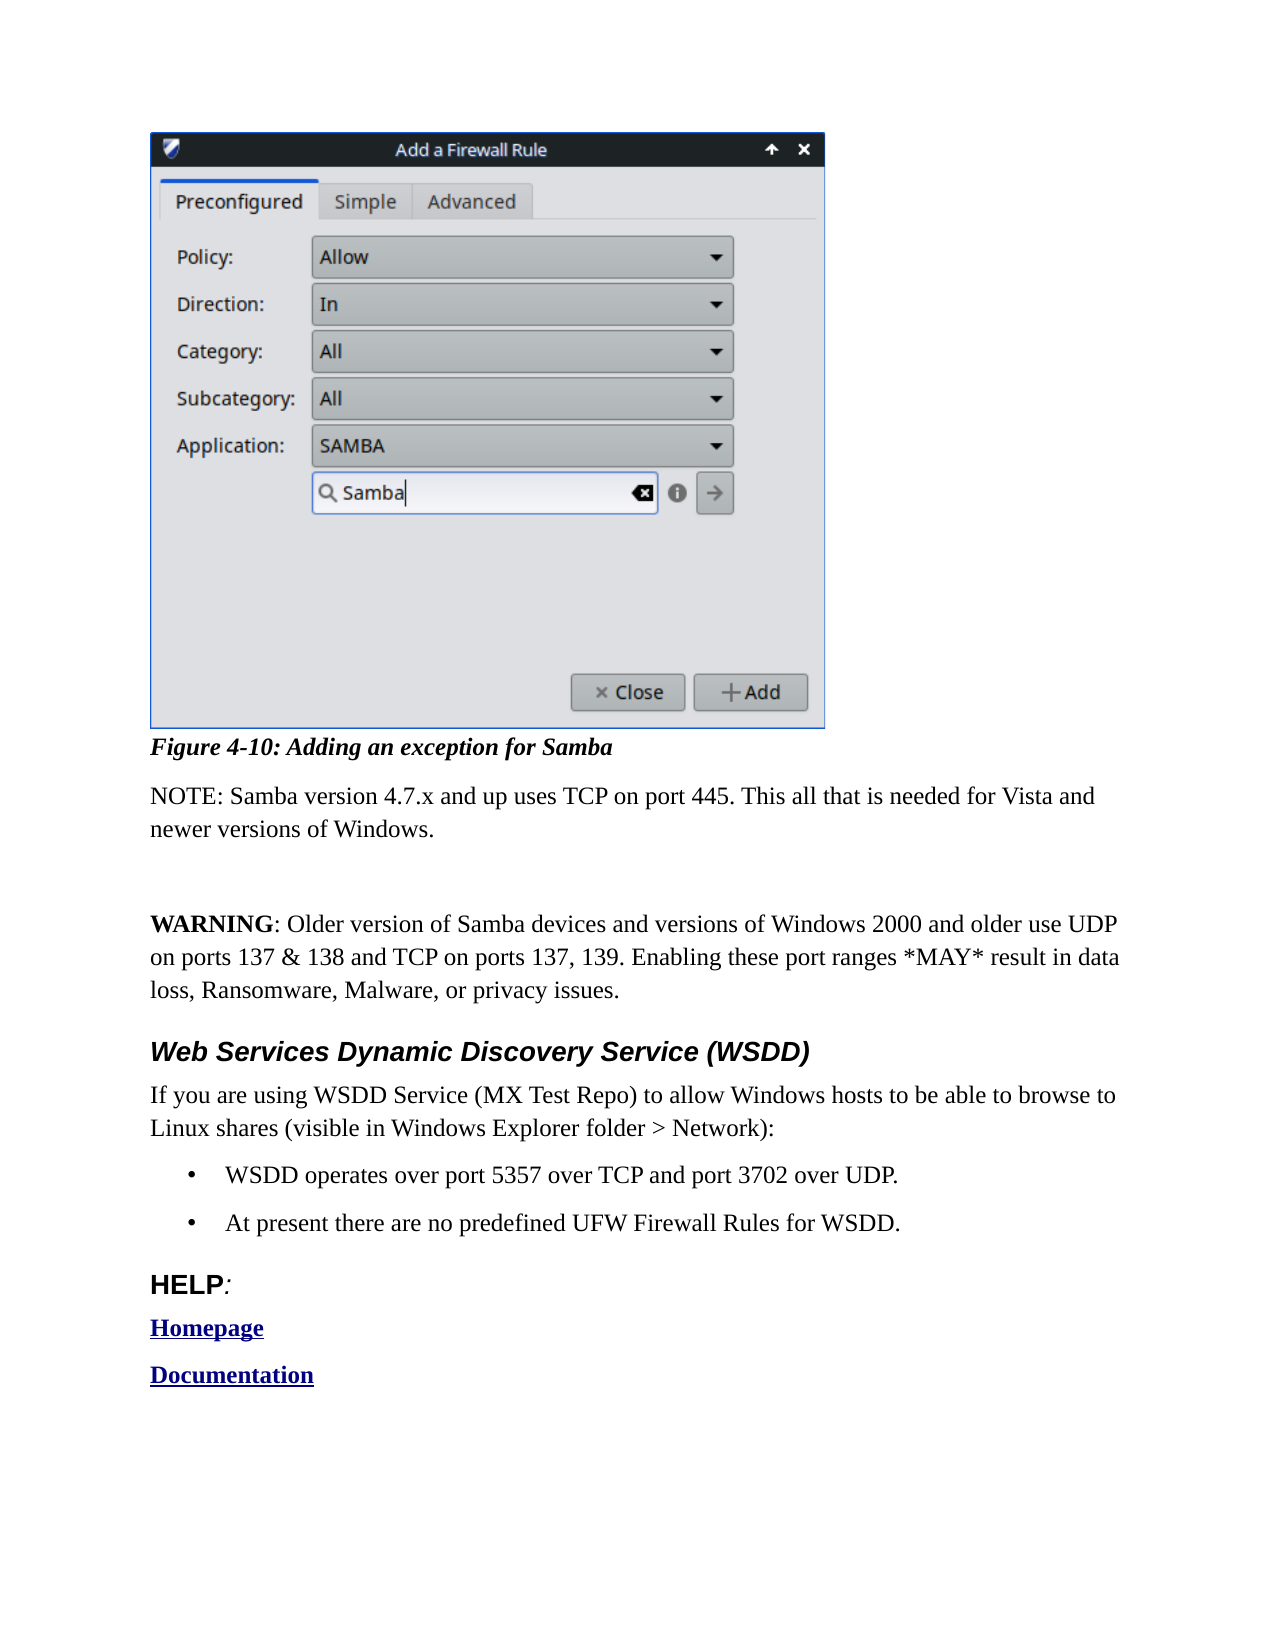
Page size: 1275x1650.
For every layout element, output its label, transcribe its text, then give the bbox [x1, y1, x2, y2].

subtitle Web Services Dynamic Discovery Service (WSDD) [150, 1036, 1125, 1067]
text Homepage [150, 1313, 1125, 1341]
list WSDD operates over port 5357 over TCP and port 3702 over UDP. [187, 1161, 1125, 1189]
text If you are using WSDD Service (MX Test Repo) to allow Windows hosts to be able to browse to Linux shares (visible in Windows Explorer folder > Network): [150, 1080, 1125, 1142]
text WARNING: Older version of Samba devices and versions of Windows 2000 and older use UDP on ports 137 & 138 and TCP on ports 137, 139. Enabling these port ranges *MAY* result in data loss, Ransomware, Malware, or privacy issues. [150, 909, 1125, 1004]
list At present there are no predefined UFW Firewall Rules for WSDD. [187, 1208, 1125, 1237]
text Figure 4-10: Adding an exception for Samba [150, 122, 1109, 761]
picture [150, 132, 826, 729]
subtitle HELP: [150, 1268, 1125, 1300]
text NOTE: Samba version 4.7.x and up uses TCP on port 445. This all that is needed for Vista and newer versions of Windows. [150, 781, 1125, 843]
text Documentation [150, 1360, 1125, 1389]
